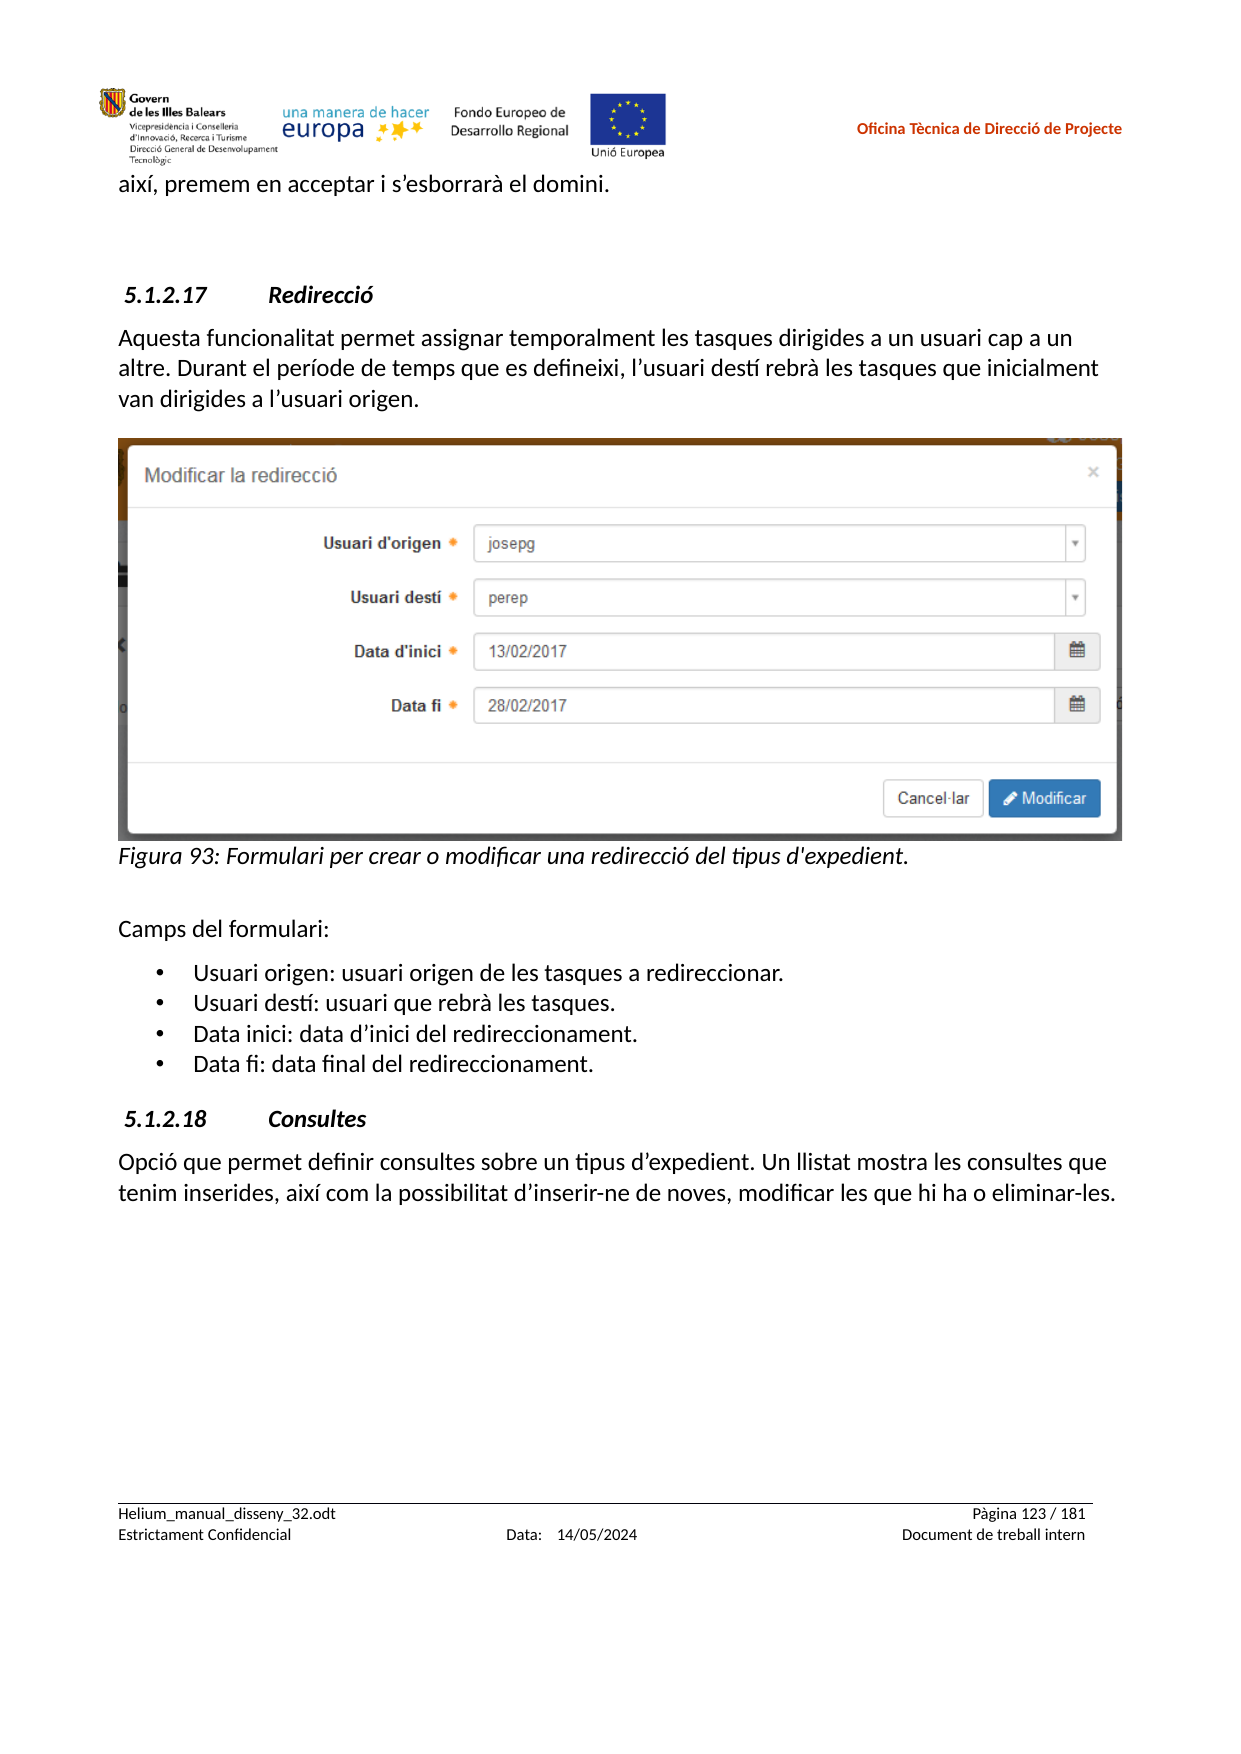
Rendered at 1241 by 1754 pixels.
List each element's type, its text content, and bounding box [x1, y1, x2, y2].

picture [99, 87, 668, 166]
picture [118, 438, 1123, 841]
subtitle Redirecció [118, 279, 1122, 309]
list Data inici: data d’inici del redireccionament. [156, 1018, 1122, 1048]
list Usuari destí: usuari que rebrà les tasques. [156, 987, 1122, 1018]
list Data fi: data final del redireccionament. [156, 1048, 1122, 1079]
subtitle Consultes [118, 1104, 1122, 1134]
list Usuari origen: usuari origen de les tasques a redireccionar. [156, 957, 1122, 987]
text Figura 93: Formulari per crear o modificar una redirecció del tipus d'expedient. [118, 841, 1122, 871]
text Opció que permet definir consultes sobre un tipus d’expedient. Un llistat mostra les consultes que tenim inserides, així com la possibilitat d’inserir-ne de noves, modificar les que hi ha o eliminar-les. [118, 1147, 1122, 1208]
text Camps del formulari: [118, 914, 1122, 944]
text així, premem en acceptar i s’esborrarà el domini. [118, 168, 1122, 198]
text Aquesta funcionalitat permet assignar temporalment les tasques dirigides a un usuari cap a un altre. Durant el període de temps que es defineixi, l’usuari destí rebrà les tasques que inicialment van dirigides a l’usuari origen. [118, 322, 1122, 413]
